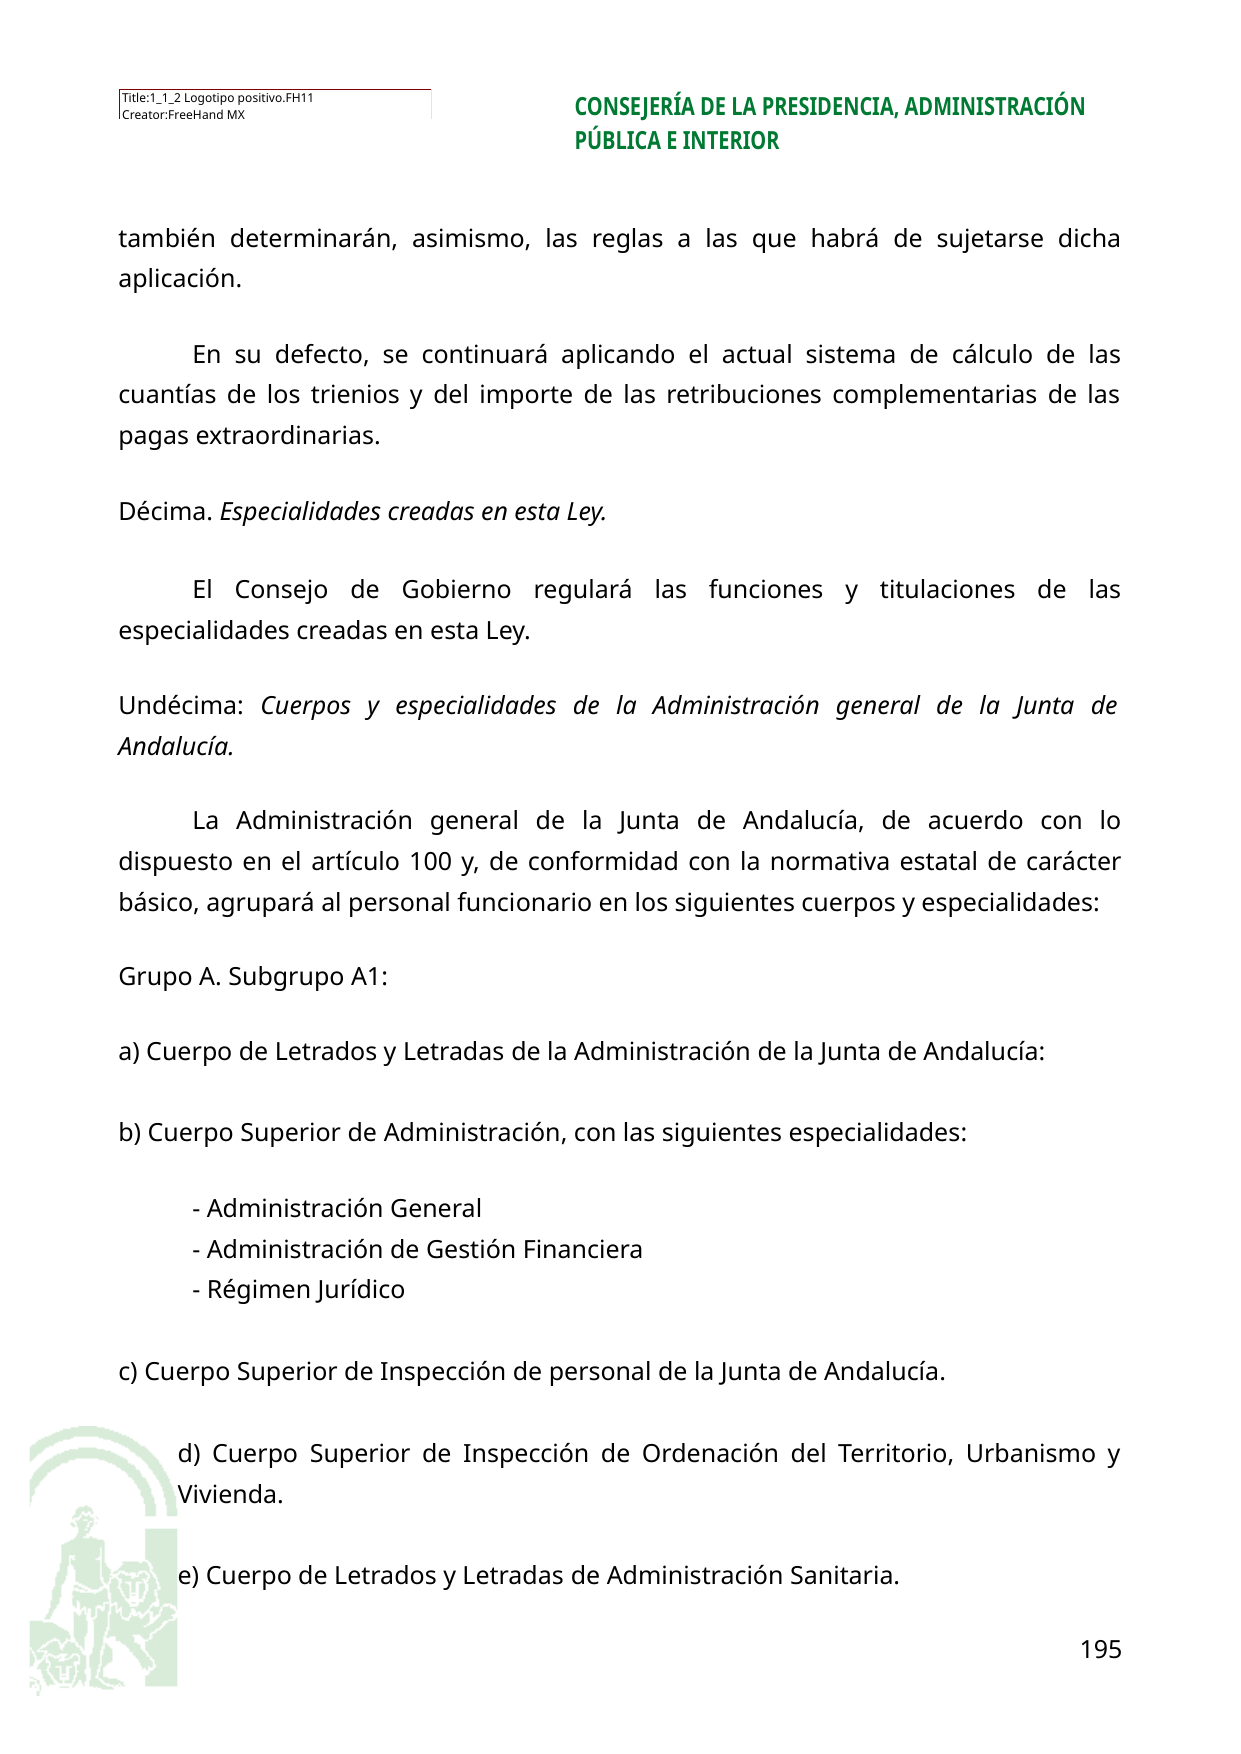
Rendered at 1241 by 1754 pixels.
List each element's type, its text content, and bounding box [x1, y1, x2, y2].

text Undécima: Cuerpos y especialidades de la Administración general de la Junta de Andalucía. [118, 688, 1122, 763]
text - Régimen Jurídico [118, 1272, 1122, 1306]
text c) Cuerpo Superior de Inspección de personal de la Junta de Andalucía. [118, 1354, 1122, 1388]
text La Administración general de la Junta de Andalucía, de acuerdo con lo dispuesto en el artículo 100 y, de conformidad con la normativa estatal de carácter básico, agrupará al personal funcionario en los siguientes cuerpos y especialidades: [118, 803, 1122, 919]
text e) Cuerpo de Letrados y Letradas de Administración Sanitaria. [178, 1558, 1122, 1592]
text Décima. Especialidades creadas en esta Ley. [118, 493, 1122, 527]
text también determinarán, asimismo, las reglas a las que habrá de sujetarse dicha aplicación. [118, 220, 1122, 295]
text b) Cuerpo Superior de Administración, con las siguientes especialidades: [118, 1115, 1122, 1149]
text a) Cuerpo de Letrados y Letradas de la Administración de la Junta de Andalucía: [118, 1033, 1122, 1067]
text - Administración General [118, 1190, 1122, 1224]
text En su defecto, se continuará aplicando el actual sistema de cálculo de las cuantías de los trienios y del importe de las retribuciones complementarias de las pagas extraordinarias. [118, 336, 1122, 452]
text El Consejo de Gobierno regulará las funciones y titulaciones de las especialidades creadas en esta Ley. [118, 572, 1122, 647]
text d) Cuerpo Superior de Inspección de Ordenación del Territorio, Urbanismo y Vivienda. [178, 1435, 1122, 1510]
text - Administración de Gestión Financiera [118, 1231, 1122, 1265]
picture [29, 1426, 178, 1696]
text Grupo A. Subgrupo A1: [118, 959, 1122, 993]
